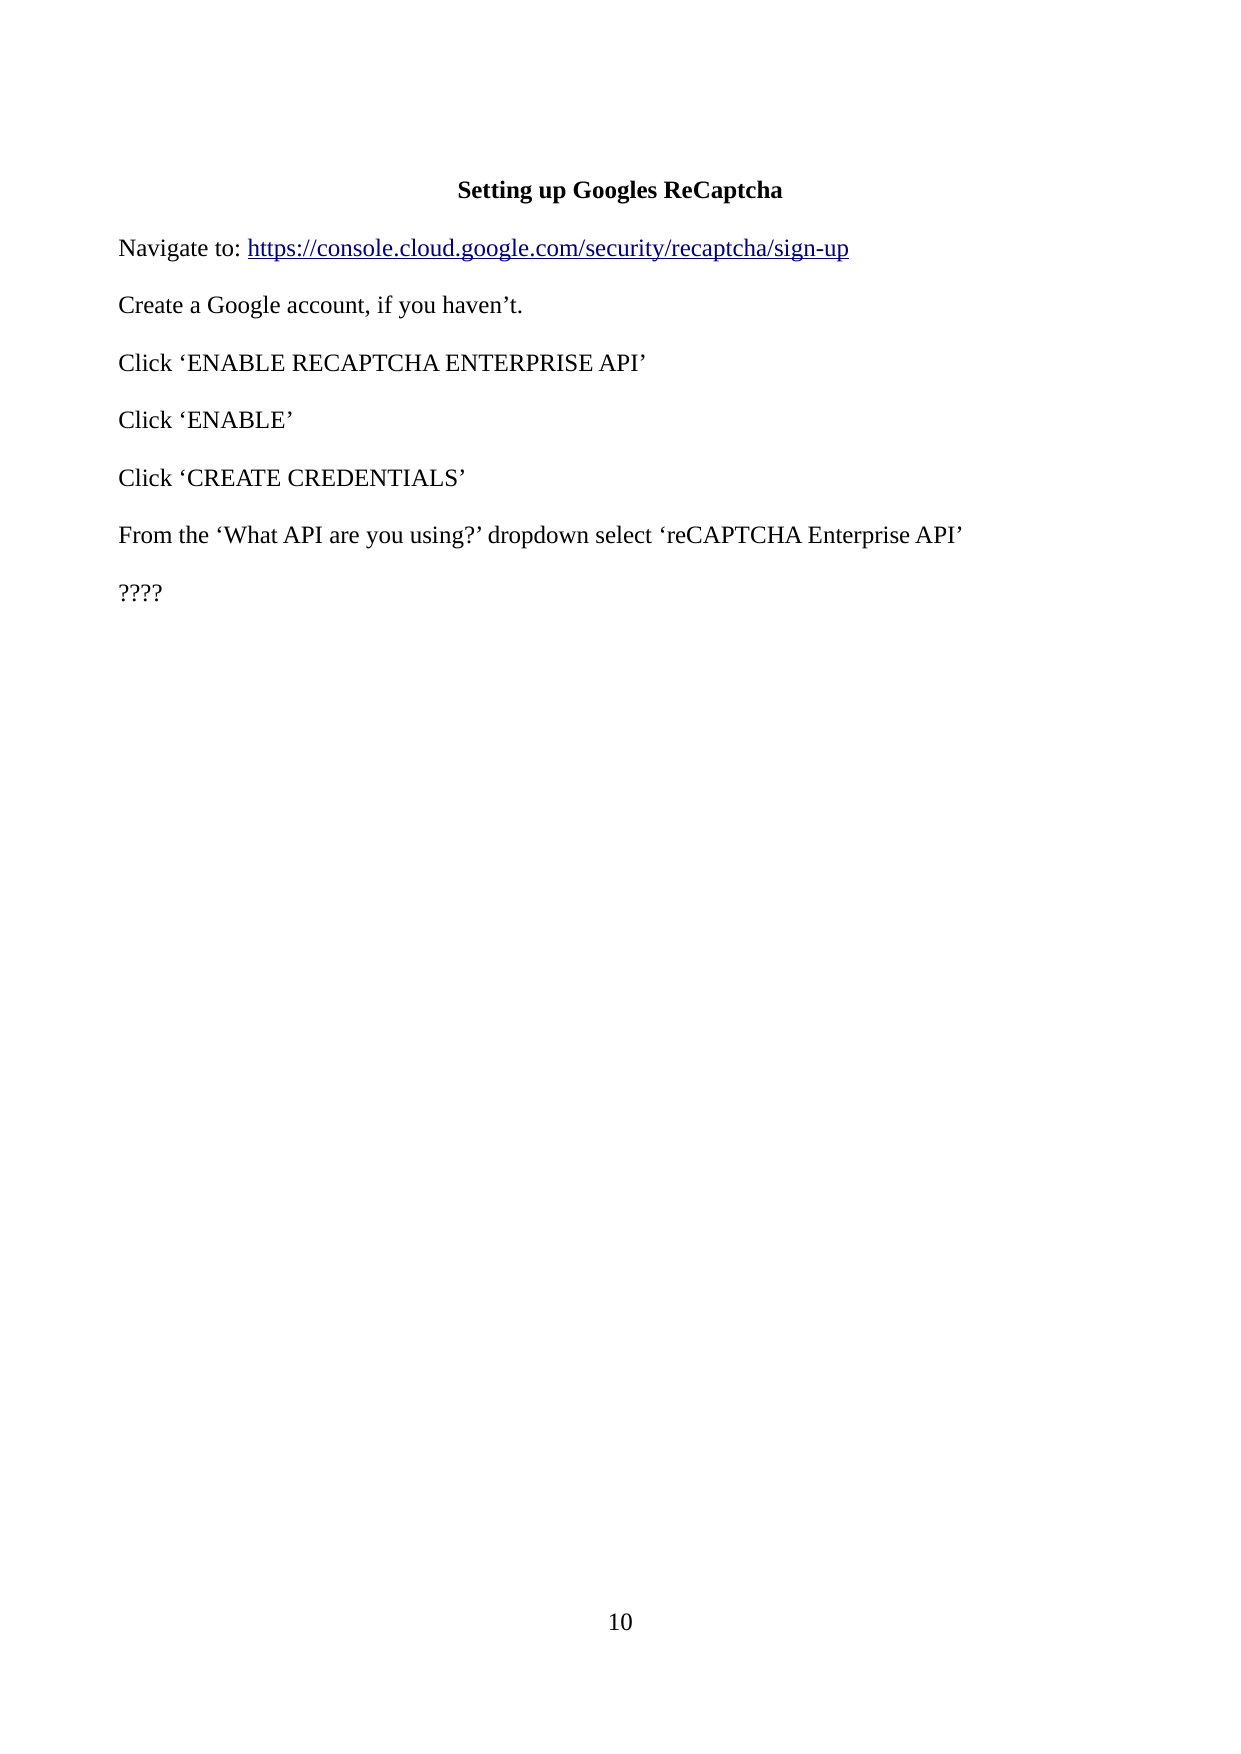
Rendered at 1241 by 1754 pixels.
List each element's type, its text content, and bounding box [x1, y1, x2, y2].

text Click ‘ENABLE RECAPTCHA ENTERPRISE API’ [118, 348, 1122, 377]
text Click ‘ENABLE’ [118, 406, 1122, 434]
text Setting up Googles ReCaptcha [118, 176, 1122, 204]
text ???? [118, 578, 1122, 607]
text Create a Google account, if you haven’t. [118, 291, 1122, 319]
text From the ‘What API are you using?’ dropdown select ‘reCAPTCHA Enterprise API’ [118, 521, 1122, 549]
text Navigate to: https://console.cloud.google.com/security/recaptcha/sign-up [118, 233, 1122, 262]
text Click ‘CREATE CREDENTIALS’ [118, 463, 1122, 492]
